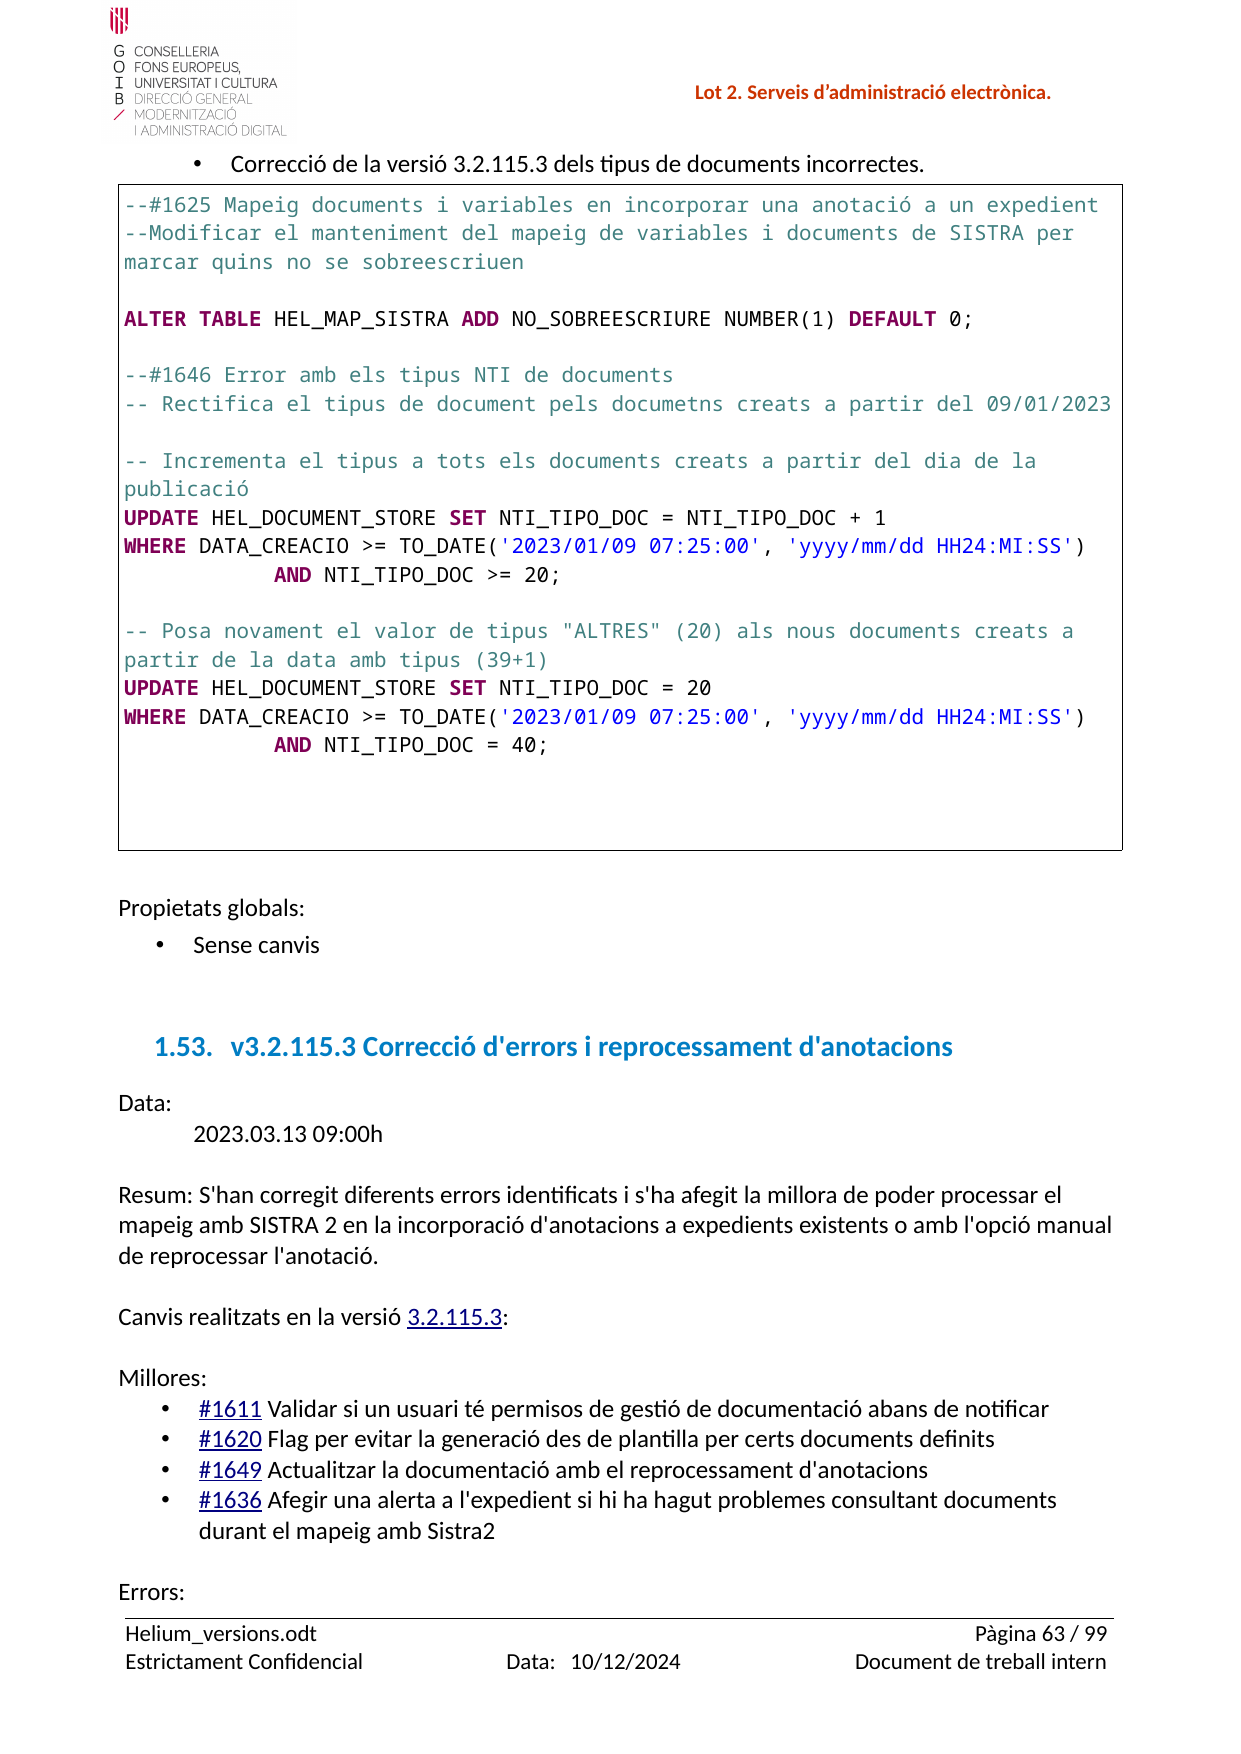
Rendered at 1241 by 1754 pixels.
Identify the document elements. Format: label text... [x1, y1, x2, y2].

list Correcció de la versió 3.2.115.3 dels tipus de documents incorrectes. [193, 148, 1122, 178]
table_header --#1625 Mapeig documents i variables en incorporar una anotació a un expedient --Modificar el manteniment del mapeig de variables i documents de SISTRA per marcar quins no se sobreescriuen ALTER TABLE HEL_MAP_SISTRA ADD NO_SOBREESCRIURE NUMBER(1) DEFAULT 0; --#1646 Error amb els tipus NTI de documents -- Rectifica el tipus de document pels documetns creats a partir del 09/01/2023 -- Incrementa el tipus a tots els documents creats a partir del dia de la publicació UPDATE HEL_DOCUMENT_STORE SET NTI_TIPO_DOC = NTI_TIPO_DOC + 1 WHERE DATA_CREACIO >= TO_DATE('2023/01/09 07:25:00', 'yyyy/mm/dd HH24:MI:SS') AND NTI_TIPO_DOC >= 20; -- Posa novament el valor de tipus "ALTRES" (20) als nous documents creats a partir de la data amb tipus (39+1) UPDATE HEL_DOCUMENT_STORE SET NTI_TIPO_DOC = 20 WHERE DATA_CREACIO >= TO_DATE('2023/01/09 07:25:00', 'yyyy/mm/dd HH24:MI:SS') AND NTI_TIPO_DOC = 40; [119, 185, 1122, 850]
list #1611 Validar si un usuari té permisos de gestió de documentació abans de notificar [161, 1393, 1122, 1423]
list #1620 Flag per evitar la generació des de plantilla per certs documents definits [161, 1423, 1122, 1454]
list #1636 Afegir una alerta a l'expedient si hi ha hagut problemes consultant documents durant el mapeig amb Sistra2 [161, 1484, 1122, 1545]
text Propietats globals: [118, 892, 1122, 923]
list Sense canvis [156, 929, 1122, 959]
picture [100, 0, 297, 144]
subtitle v3.2.115.3 Correcció d'errors i reprocessament d'anotacions [153, 1028, 1122, 1064]
text Millores: [118, 1362, 1122, 1393]
text Data: [118, 1087, 1122, 1118]
text 2023.03.13 09:00h [118, 1118, 1122, 1148]
text Errors: [118, 1576, 1122, 1606]
text Resum: S'han corregit diferents errors identificats i s'ha afegit la millora de poder processar el mapeig amb SISTRA 2 en la incorporació d'anotacions a expedients existents o amb l'opció manual de reprocessar l'anotació. [118, 1179, 1122, 1271]
list #1649 Actualitzar la documentació amb el reprocessament d'anotacions [161, 1454, 1122, 1484]
text Canvis realitzats en la versió 3.2.115.3: [118, 1301, 1122, 1332]
